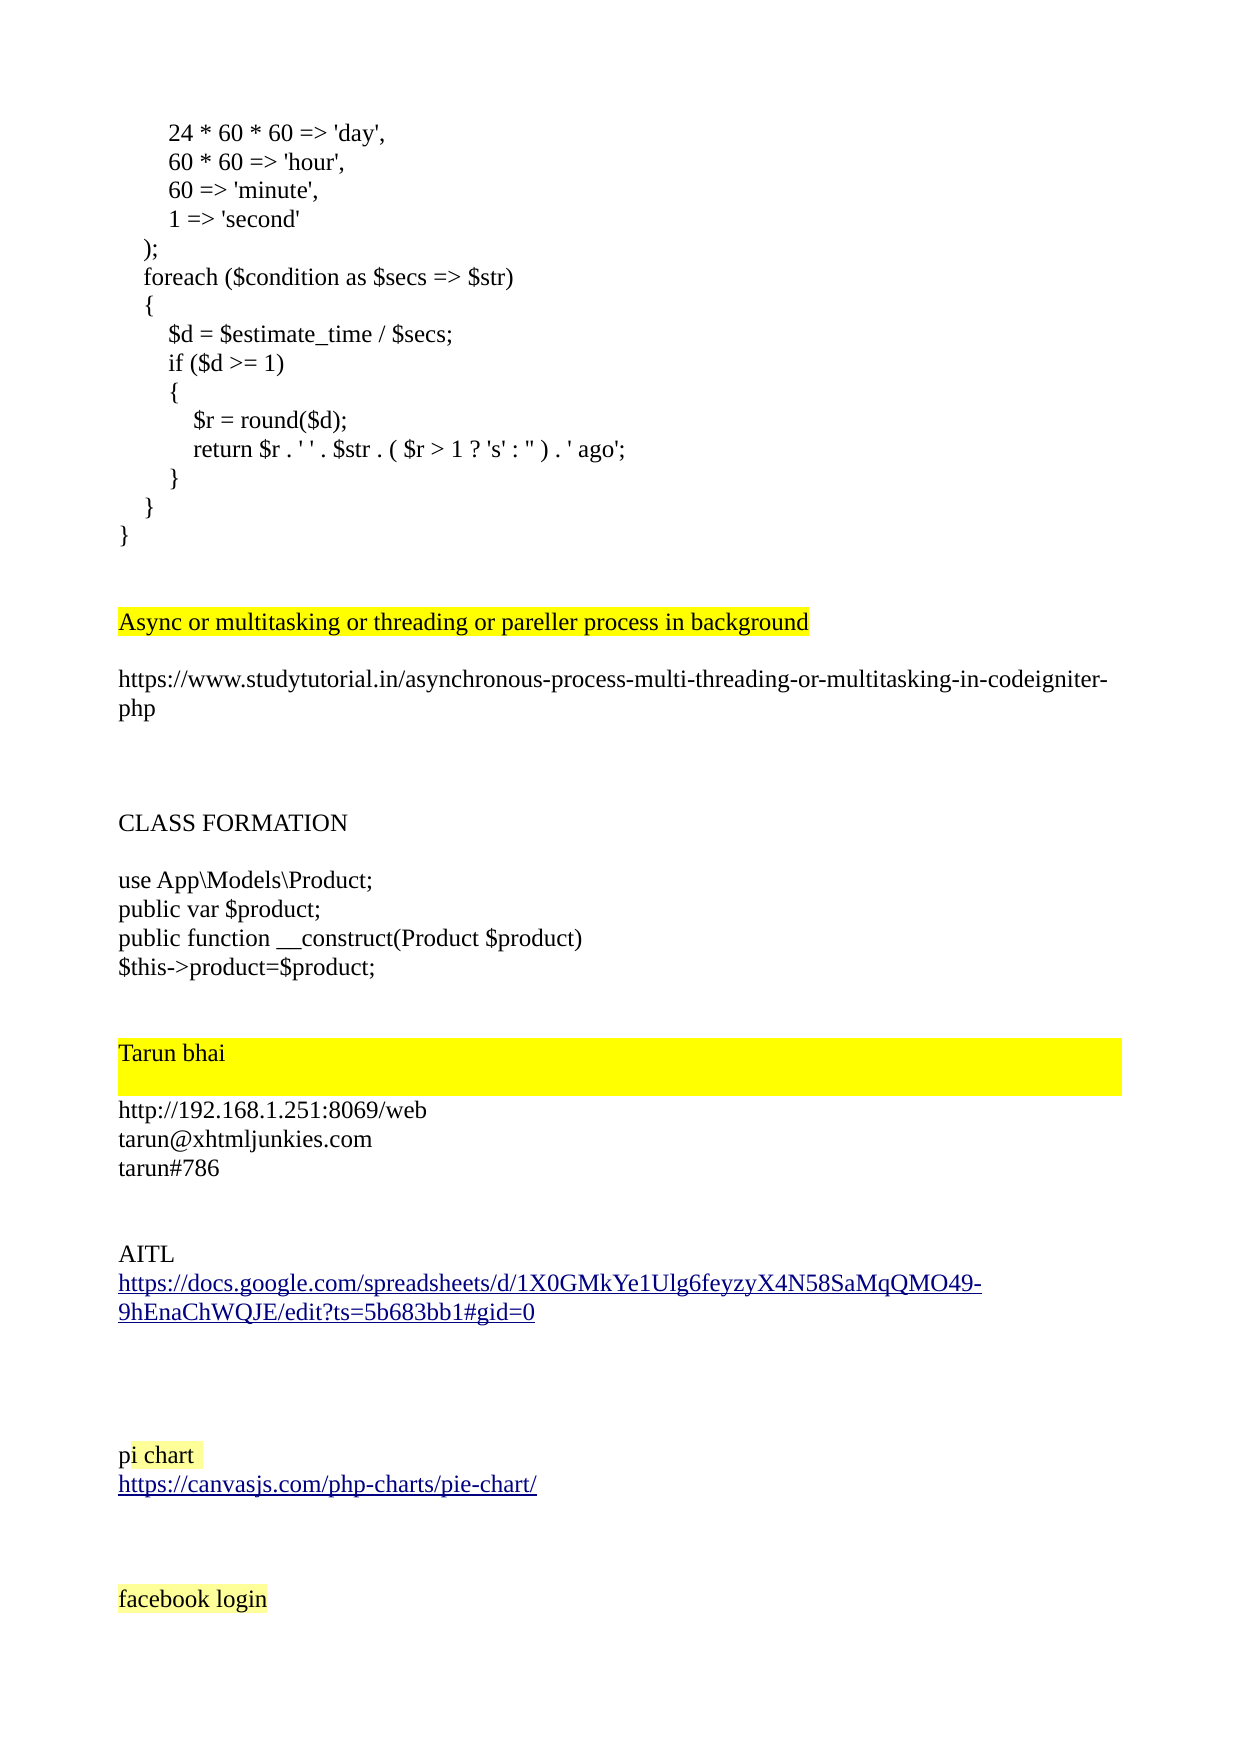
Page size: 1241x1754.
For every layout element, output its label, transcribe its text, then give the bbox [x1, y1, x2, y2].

text 1 => 'second' [118, 204, 1122, 233]
text { [118, 377, 1122, 406]
text https://canvasjs.com/php-charts/pie-chart/ [118, 1469, 1122, 1498]
text facebook login [118, 1584, 1122, 1613]
text public var $product; [118, 894, 1122, 923]
text public function __construct(Product $product) [118, 923, 1122, 952]
text https://www.studytutorial.in/asynchronous-process-multi-threading-or-multitasking-in-codeigniter-php [118, 664, 1122, 722]
text if ($d >= 1) [118, 348, 1122, 377]
text 24 * 60 * 60 => 'day', [118, 118, 1122, 147]
text $r = round($d); [118, 406, 1122, 434]
text http://192.168.1.251:8069/web [118, 1096, 1122, 1124]
text Async or multitasking or threading or pareller process in background [118, 607, 1122, 636]
text { [118, 291, 1122, 319]
text use App\Models\Product; [118, 866, 1122, 894]
text } [118, 492, 1122, 521]
text return $r . ' ' . $str . ( $r > 1 ? 's' : '' ) . ' ago'; [118, 434, 1122, 463]
text $this->product=$product; [118, 952, 1122, 981]
text 60 => 'minute', [118, 176, 1122, 204]
text CLASS FORMATION [118, 808, 1122, 837]
text tarun@xhtmljunkies.com [118, 1124, 1122, 1153]
text ); [118, 233, 1122, 262]
text 60 * 60 => 'hour', [118, 147, 1122, 176]
text } [118, 521, 1122, 549]
text Tarun bhai [118, 1038, 1122, 1067]
text https://docs.google.com/spreadsheets/d/1X0GMkYe1Ulg6feyzyX4N58SaMqQMO49-9hEnaChWQJE/edit?ts=5b683bb1#gid=0 [118, 1268, 1122, 1326]
text tarun#786 [118, 1153, 1122, 1182]
text $d = $estimate_time / $secs; [118, 319, 1122, 348]
text AITL [118, 1239, 1122, 1268]
text } [118, 463, 1122, 492]
text foreach ($condition as $secs => $str) [118, 262, 1122, 291]
text pi chart [118, 1441, 1122, 1469]
